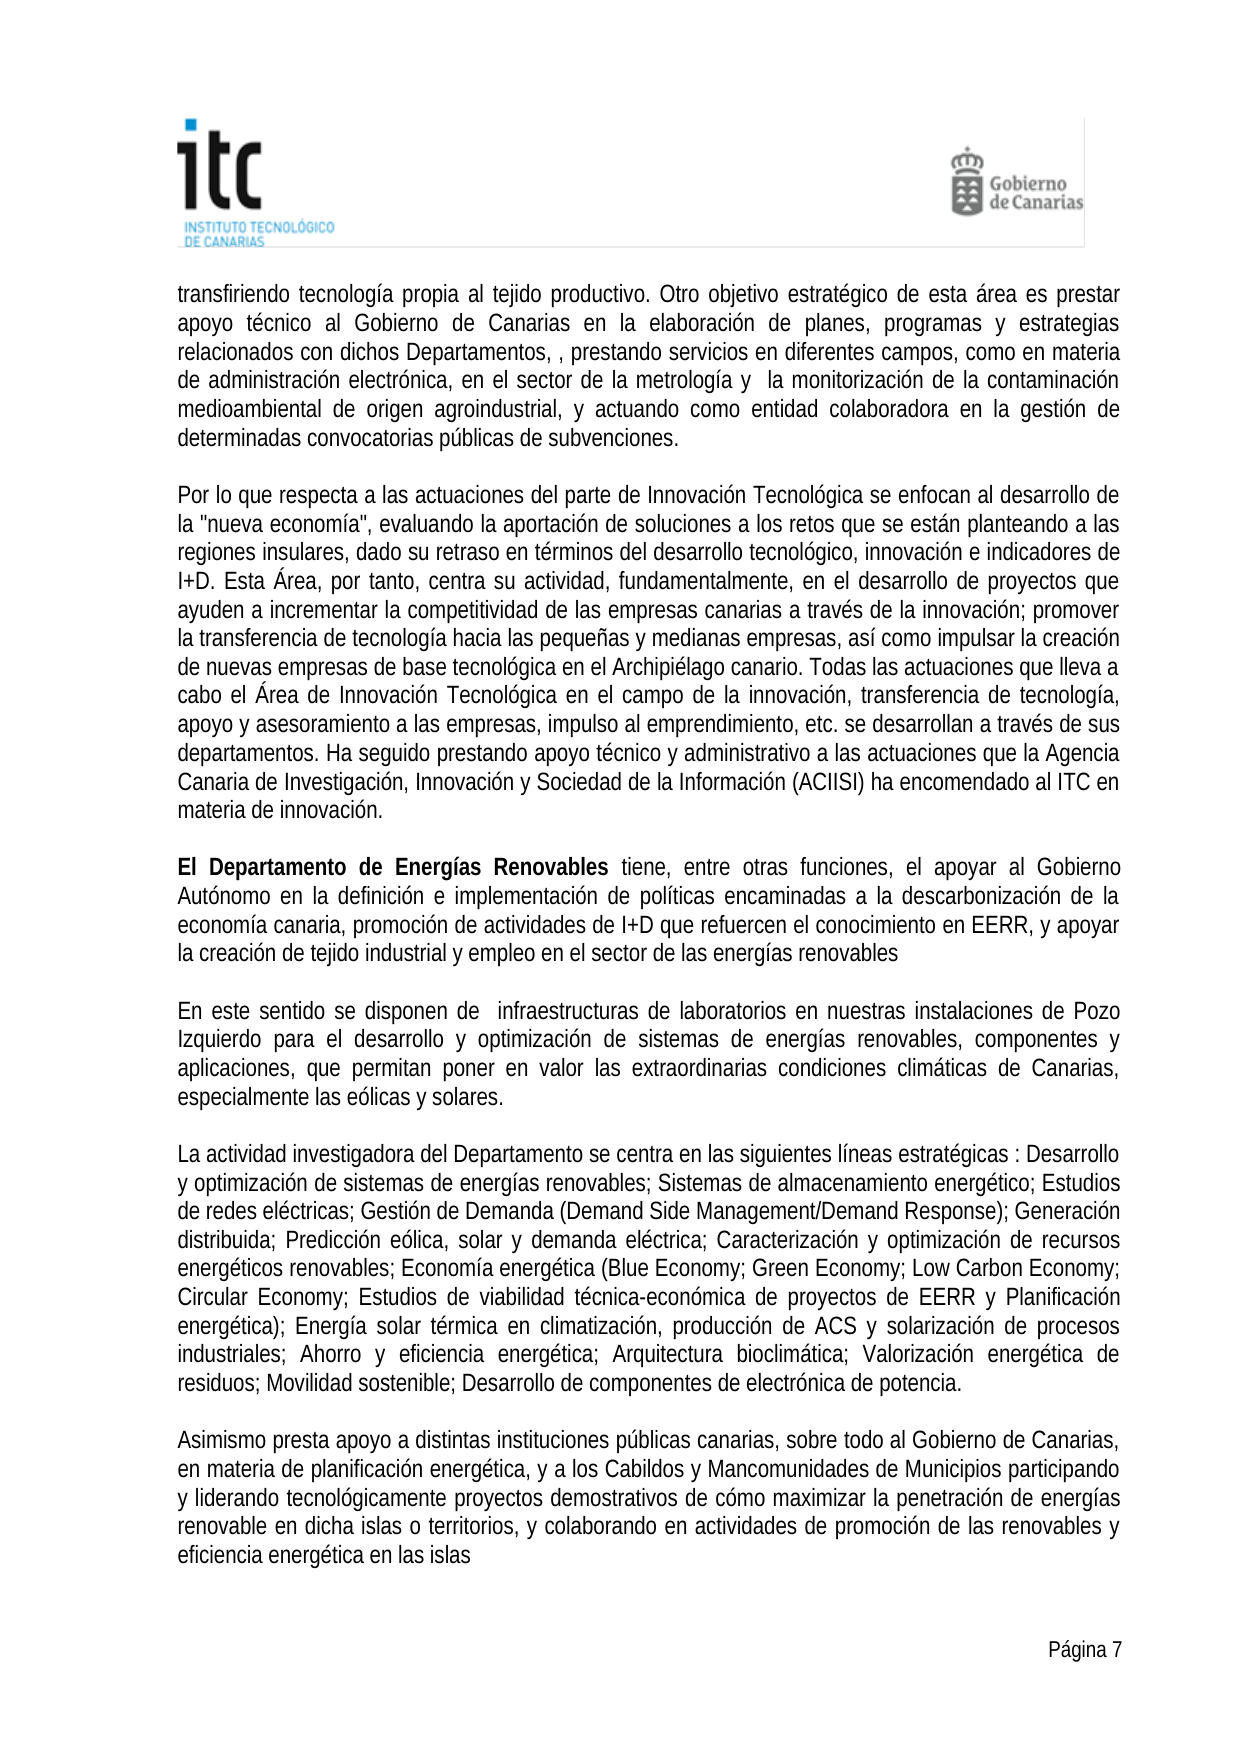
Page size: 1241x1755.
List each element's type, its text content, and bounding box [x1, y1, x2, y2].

text Por lo que respecta a las actuaciones del parte de Innovación Tecnológica se enfocan al desarrollo de la "nueva economía", evaluando la aportación de soluciones a los retos que se están planteando a las regiones insulares, dado su retraso en términos del desarrollo tecnológico, innovación e indicadores de I+D. Esta Área, por tanto, centra su actividad, fundamentalmente, en el desarrollo de proyectos que ayuden a incrementar la competitividad de las empresas canarias a través de la innovación; promover la transferencia de tecnología hacia las pequeñas y medianas empresas, así como impulsar la creación de nuevas empresas de base tecnológica en el Archipiélago canario. Todas las actuaciones que lleva a cabo el Área de Innovación Tecnológica en el campo de la innovación, transferencia de tecnología, apoyo y asesoramiento a las empresas, impulso al emprendimiento, etc. se desarrollan a través de sus departamentos. Ha seguido prestando apoyo técnico y administrativo a las actuaciones que la Agencia Canaria de Investigación, Innovación y Sociedad de la Información (ACIISI) ha encomendado al ITC en materia de innovación. [177, 480, 1122, 824]
text La actividad investigadora del Departamento se centra en las siguientes líneas estratégicas : Desarrollo y optimización de sistemas de energías renovables; Sistemas de almacenamiento energético; Estudios de redes eléctricas; Gestión de Demanda (Demand Side Management/Demand Response); Generación distribuida; Predicción eólica, solar y demanda eléctrica; Caracterización y optimización de recursos energéticos renovables; Economía energética (Blue Economy; Green Economy; Low Carbon Economy; Circular Economy; Estudios de viabilidad técnica-económica de proyectos de EERR y Planificación energética); Energía solar térmica en climatización, producción de ACS y solarización de procesos industriales; Ahorro y eficiencia energética; Arquitectura bioclimática; Valorización energética de residuos; Movilidad sostenible; Desarrollo de componentes de electrónica de potencia. [177, 1139, 1122, 1397]
text transfiriendo tecnología propia al tejido productivo. Otro objetivo estratégico de esta área es prestar apoyo técnico al Gobierno de Canarias en la elaboración de planes, programas y estrategias relacionados con dichos Departamentos, , prestando servicios en diferentes campos, como en materia de administración electrónica, en el sector de la metrología y la monitorización de la contaminación medioambiental de origen agroindustrial, y actuando como entidad colaboradora en la gestión de determinadas convocatorias públicas de subvenciones. [177, 279, 1122, 451]
text El Departamento de Energías Renovables tiene, entre otras funciones, el apoyar al Gobierno Autónomo en la definición e implementación de políticas encaminadas a la descarbonización de la economía canaria, promoción de actividades de I+D que refuercen el conocimiento en EERR, y apoyar la creación de tejido industrial y empleo en el sector de las energías renovables [177, 852, 1122, 967]
text Asimismo presta apoyo a distintas instituciones públicas canarias, sobre todo al Gobierno de Canarias, en materia de planificación energética, y a los Cabildos y Mancomunidades de Municipios participando y liderando tecnológicamente proyectos demostrativos de cómo maximizar la penetración de energías renovable en dicha islas o territorios, y colaborando en actividades de promoción de las renovables y eficiencia energética en las islas [177, 1425, 1122, 1568]
text En este sentido se disponen de infraestructuras de laboratorios en nuestras instalaciones de Pozo Izquierdo para el desarrollo y optimización de sistemas de energías renovables, componentes y aplicaciones, que permitan poner en valor las extraordinarias condiciones climáticas de Canarias, especialmente las eólicas y solares. [177, 996, 1122, 1110]
